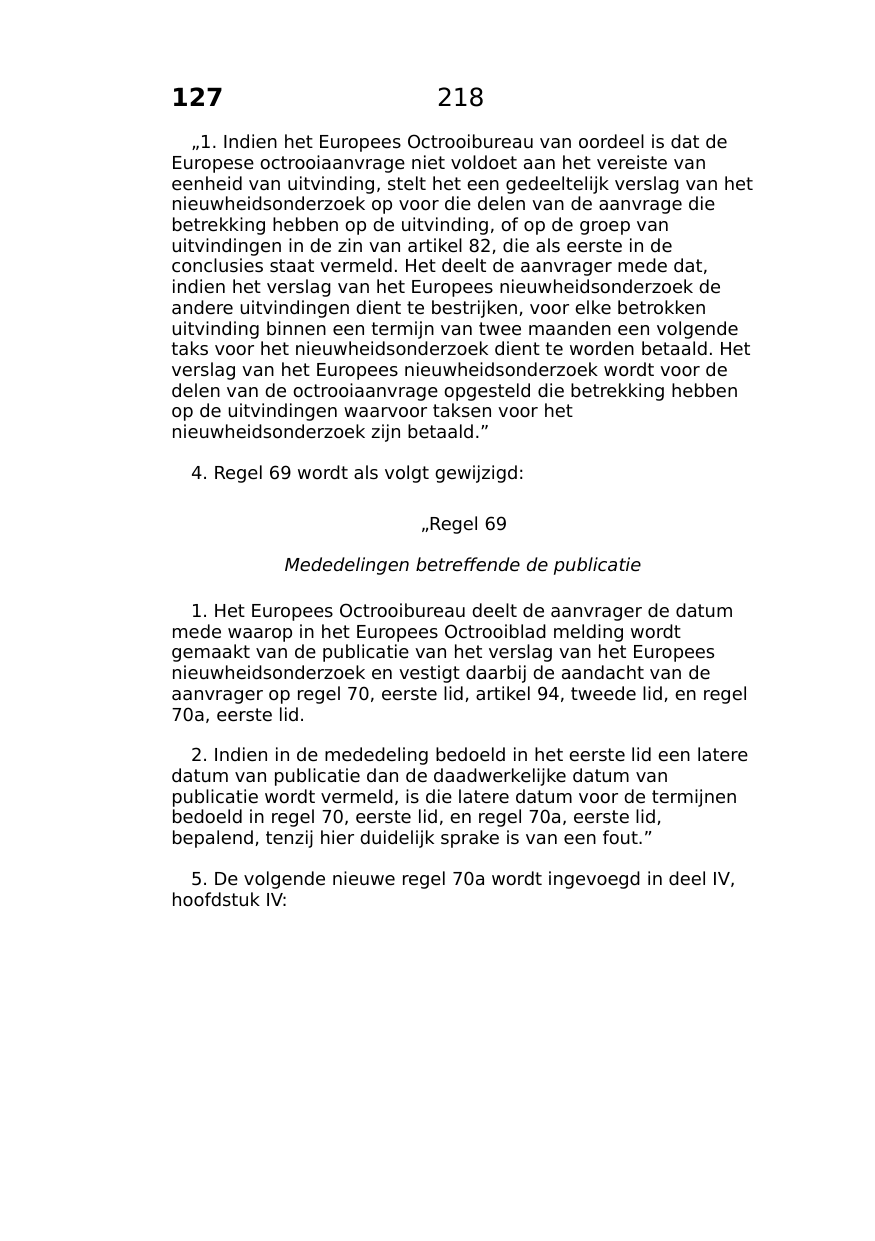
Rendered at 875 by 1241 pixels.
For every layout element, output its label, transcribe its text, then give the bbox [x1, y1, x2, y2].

text 1. Het Europees Octrooibureau deelt de aanvrager de datum mede waarop in het Europees Octrooiblad melding wordt gemaakt van de publicatie van het verslag van het Europees nieuwheidsonderzoek en vestigt daarbij de aandacht van de aanvrager op regel 70, eerste lid, artikel 94, tweede lid, en regel 70a, eerste lid. [171, 601, 756, 725]
text 2. Indien in de mededeling bedoeld in het eerste lid een latere datum van publicatie dan de daadwerkelijke datum van publicatie wordt vermeld, is die latere datum voor de termijnen bedoeld in regel 70, eerste lid, en regel 70a, eerste lid, bepalend, tenzij hier duidelijk sprake is van een fout.” [171, 745, 756, 849]
subtitle „Regel 69 Mededelingen betreffende de publicatie [171, 513, 756, 576]
text 4. Regel 69 wordt als volgt gewijzigd: [171, 463, 756, 483]
text 5. De volgende nieuwe regel 70a wordt ingevoegd in deel IV, hoofdstuk IV: [171, 869, 756, 910]
text „1. Indien het Europees Octrooibureau van oordeel is dat de Europese octrooiaanvrage niet voldoet aan het vereiste van eenheid van uitvinding, stelt het een gedeeltelijk verslag van het nieuwheidsonderzoek op voor die delen van de aanvrage die betrekking hebben op de uitvinding, of op de groep van uitvindingen in de zin van artikel 82, die als eerste in de conclusies staat vermeld. Het deelt de aanvrager mede dat, indien het verslag van het Europees nieuwheidsonderzoek de andere uitvindingen dient te bestrijken, voor elke betrokken uitvinding binnen een termijn van twee maanden een volgende taks voor het nieuwheidsonderzoek dient te worden betaald. Het verslag van het Europees nieuwheidsonderzoek wordt voor de delen van de octrooiaanvrage opgesteld die betrekking hebben op de uitvindingen waarvoor taksen voor het nieuwheidsonderzoek zijn betaald.” [171, 132, 756, 443]
